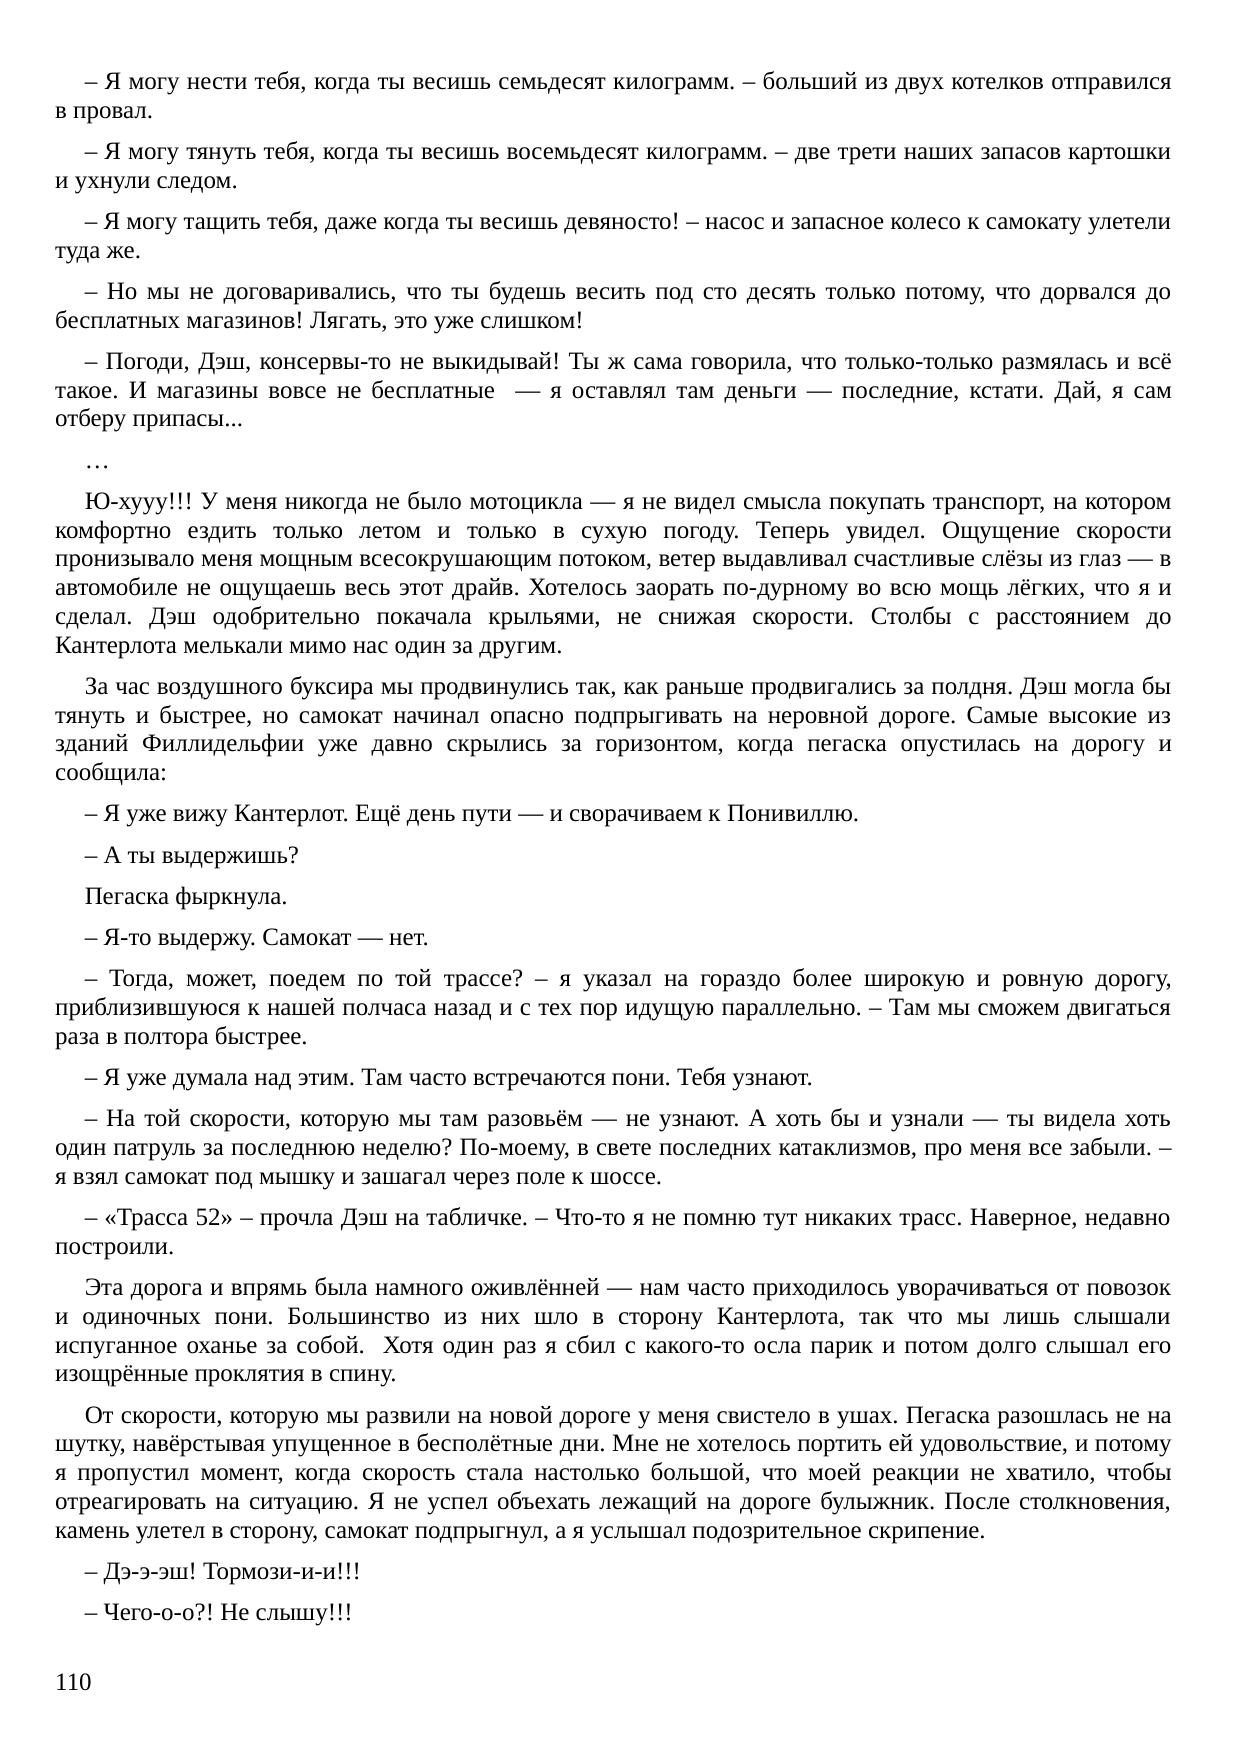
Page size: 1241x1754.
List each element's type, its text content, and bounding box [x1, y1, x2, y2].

text – На той скорости, которую мы там разовьём — не узнают. А хоть бы и узнали — ты видела хоть один патруль за последнюю неделю? По-моему, в свете последних катаклизмов, про меня все забыли. – я взял самокат под мышку и зашагал через поле к шоссе. [55, 1103, 1173, 1190]
text За час воздушного буксира мы продвинулись так, как раньше продвигались за полдня. Дэш могла бы тянуть и быстрее, но самокат начинал опасно подпрыгивать на неровной дороге. Самые высокие из зданий Филлидельфии уже давно скрылись за горизонтом, когда пегаска опустилась на дорогу и сообщила: [55, 671, 1173, 786]
text … [55, 445, 1173, 473]
text – Я могу тянуть тебя, когда ты весишь восемьдесят килограмм. – две трети наших запасов картошки и ухнули следом. [55, 136, 1173, 193]
text – Я могу тащить тебя, даже когда ты весишь девяносто! – насос и запасное колесо к самокату улетели туда же. [55, 206, 1173, 263]
text Пегаска фыркнула. [55, 881, 1173, 910]
text – Тогда, может, поедем по той трассе? – я указал на гораздо более широкую и ровную дорогу, приблизившуюся к нашей полчаса назад и с тех пор идущую параллельно. – Там мы сможем двигаться раза в полтора быстрее. [55, 963, 1173, 1050]
text – Я могу нести тебя, когда ты весишь семьдесят килограмм. – больший из двух котелков отправился в провал. [55, 66, 1173, 123]
text – Но мы не договаривались, что ты будешь весить под сто десять только потому, что дорвался до бесплатных магазинов! Лягать, это уже слишком! [55, 276, 1173, 333]
text – Погоди, Дэш, консервы-то не выкидывай! Ты ж сама говорила, что только-только размялась и всё такое. И магазины вовсе не бесплатные — я оставлял там деньги — последние, кстати. Дай, я сам отберу припасы... [55, 346, 1173, 432]
text – Чего-о-о?! Не слышу!!! [55, 1597, 1173, 1626]
text Ю-хууу!!! У меня никогда не было мотоцикла — я не видел смысла покупать транспорт, на котором комфортно ездить только летом и только в сухую погоду. Теперь увидел. Ощущение скорости пронизывало меня мощным всесокрушающим потоком, ветер выдавливал счастливые слёзы из глаз — в автомобиле не ощущаешь весь этот драйв. Хотелось заорать по-дурному во всю мощь лёгких, что я и сделал. Дэш одобрительно покачала крыльями, не снижая скорости. Столбы с расстоянием до Кантерлота мелькали мимо нас один за другим. [55, 486, 1173, 658]
text – Я уже вижу Кантерлот. Ещё день пути — и сворачиваем к Понивиллю. [55, 798, 1173, 827]
text – Дэ-э-эш! Тормози-и-и!!! [55, 1556, 1173, 1585]
text – Я уже думала над этим. Там часто встречаются пони. Тебя узнают. [55, 1062, 1173, 1091]
text – «Трасса 52» – прочла Дэш на табличке. – Что-то я не помню тут никаких трасс. Наверное, недавно построили. [55, 1202, 1173, 1260]
text Эта дорога и впрямь была намного оживлённей — нам часто приходилось уворачиваться от повозок и одиночных пони. Большинство из них шло в сторону Кантерлота, так что мы лишь слышали испуганное оханье за собой. Хотя один раз я сбил с какого-то осла парик и потом долго слышал его изощрённые проклятия в спину. [55, 1272, 1173, 1387]
text От скорости, которую мы развили на новой дороге у меня свистело в ушах. Пегаска разошлась не на шутку, навёрстывая упущенное в бесполётные дни. Мне не хотелось портить ей удовольствие, и потому я пропустил момент, когда скорость стала настолько большой, что моей реакции не хватило, чтобы отреагировать на ситуацию. Я не успел объехать лежащий на дороге булыжник. После столкновения, камень улетел в сторону, самокат подпрыгнул, а я услышал подозрительное скрипение. [55, 1400, 1173, 1543]
text – А ты выдержишь? [55, 840, 1173, 868]
text – Я-то выдержу. Самокат — нет. [55, 922, 1173, 951]
